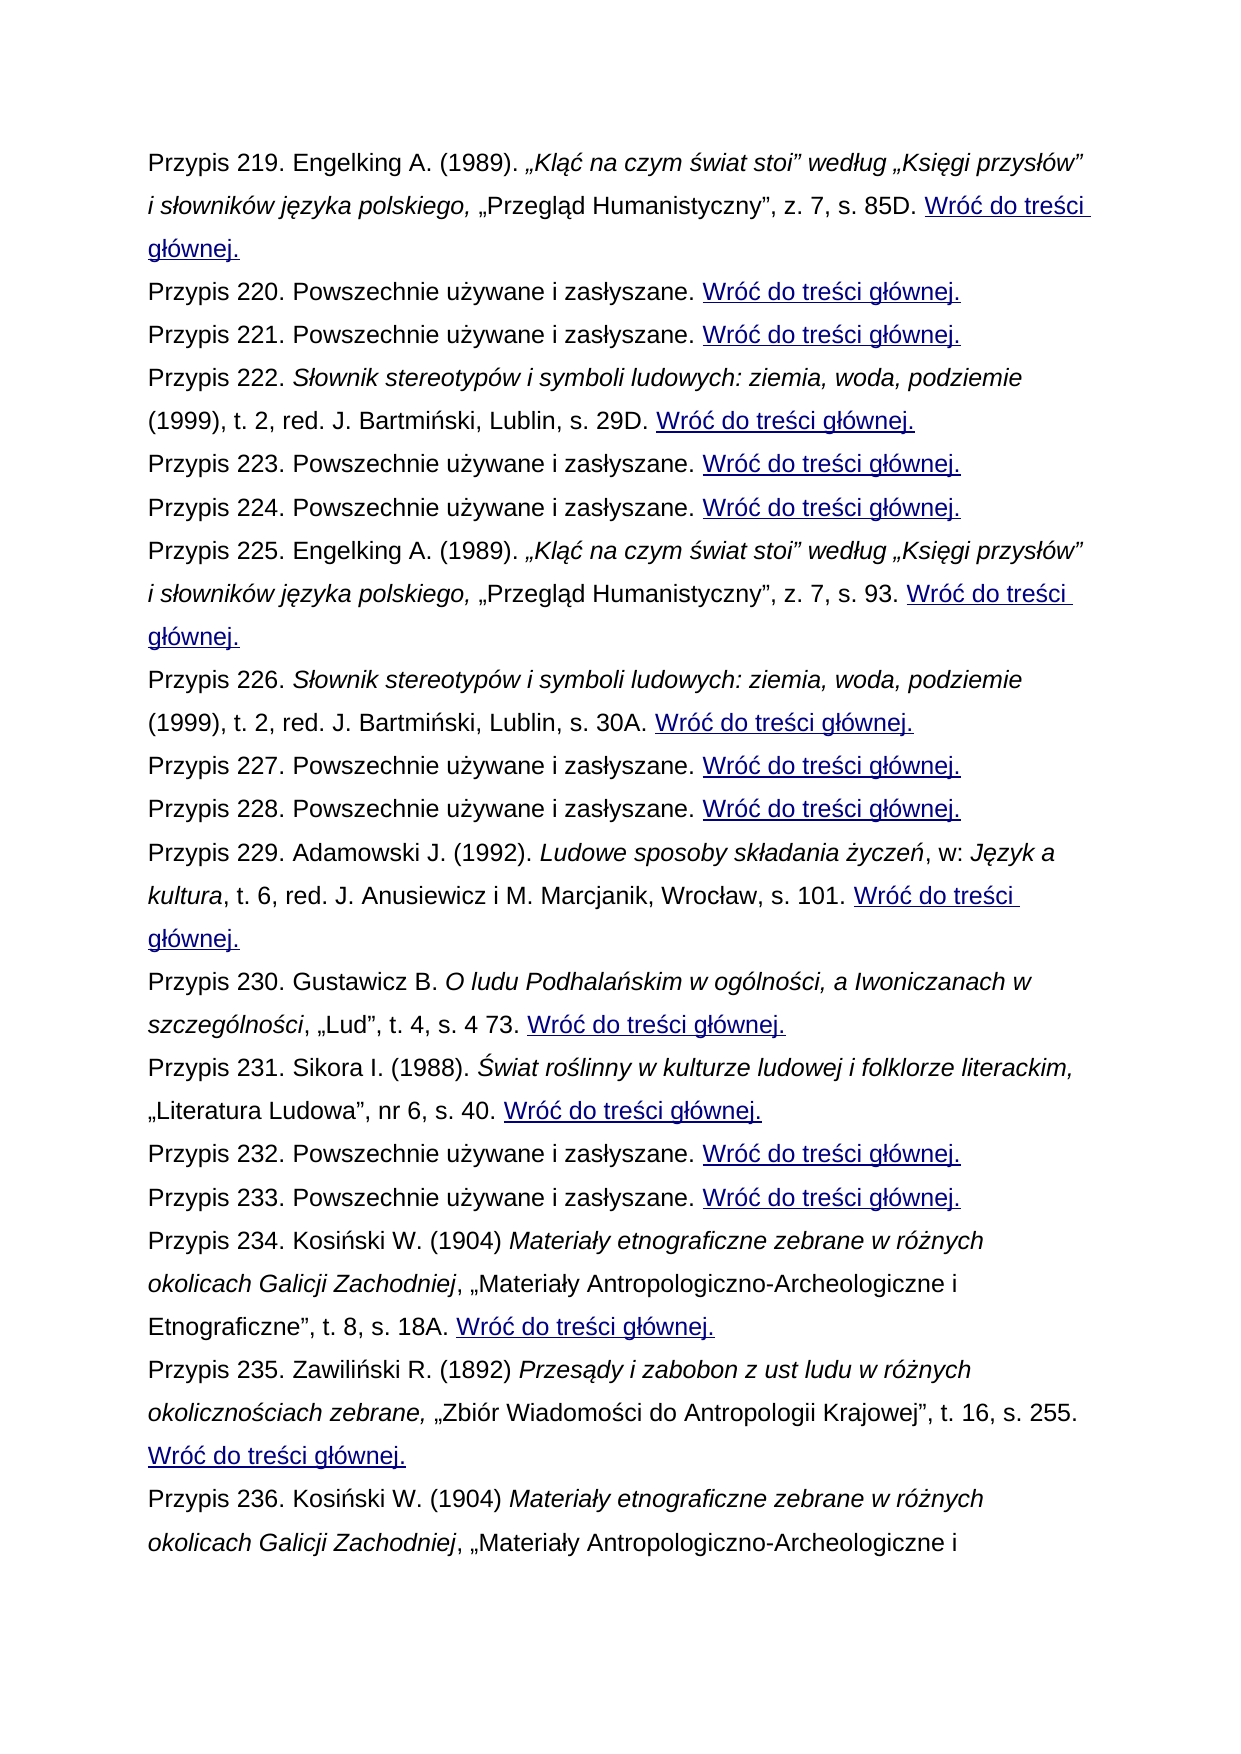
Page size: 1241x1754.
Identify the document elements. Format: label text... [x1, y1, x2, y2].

text Przypis 229. Adamowski J. (1992). Ludowe sposoby składania życzeń, w: Język a kultura, t. 6, red. J. Anusiewicz i M. Marcjanik, Wrocław, s. 101. Wróć do treści głównej. [148, 838, 1093, 953]
text Przypis 228. Powszechnie używane i zasłyszane. Wróć do treści głównej. [148, 794, 1093, 823]
text Przypis 235. Zawiliński R. (1892) Przesądy i zabobon z ust ludu w różnych okolicznościach zebrane, „Zbiór Wiadomości do Antropologii Krajowej”, t. 16, s. 255. Wróć do treści głównej. [148, 1355, 1093, 1470]
text Przypis 236. Kosiński W. (1904) Materiały etnograficzne zebrane w różnych okolicach Galicji Zachodniej, „Materiały Antropologiczno-Archeologiczne i [148, 1484, 1093, 1556]
text Przypis 231. Sikora I. (1988). Świat roślinny w kulturze ludowej i folklorze literackim, „Literatura Ludowa”, nr 6, s. 40. Wróć do treści głównej. [148, 1053, 1093, 1125]
text Przypis 222. Słownik stereotypów i symboli ludowych: ziemia, woda, podziemie (1999), t. 2, red. J. Bartmiński, Lublin, s. 29D. Wróć do treści głównej. [148, 363, 1093, 435]
text Przypis 232. Powszechnie używane i zasłyszane. Wróć do treści głównej. [148, 1139, 1093, 1168]
text Przypis 233. Powszechnie używane i zasłyszane. Wróć do treści głównej. [148, 1183, 1093, 1211]
text Przypis 219. Engelking A. (1989). „Kląć na czym świat stoi” według „Księgi przysłów” i słowników języka polskiego, „Przegląd Humanistyczny”, z. 7, s. 85D. Wróć do treści głównej. [148, 148, 1093, 263]
text Przypis 234. Kosiński W. (1904) Materiały etnograficzne zebrane w różnych okolicach Galicji Zachodniej, „Materiały Antropologiczno-Archeologiczne i Etnograficzne”, t. 8, s. 18A. Wróć do treści głównej. [148, 1226, 1093, 1341]
text Przypis 220. Powszechnie używane i zasłyszane. Wróć do treści głównej. [148, 277, 1093, 306]
text Przypis 226. Słownik stereotypów i symboli ludowych: ziemia, woda, podziemie (1999), t. 2, red. J. Bartmiński, Lublin, s. 30A. Wróć do treści głównej. [148, 665, 1093, 737]
text Przypis 227. Powszechnie używane i zasłyszane. Wróć do treści głównej. [148, 751, 1093, 780]
text Przypis 224. Powszechnie używane i zasłyszane. Wróć do treści głównej. [148, 493, 1093, 521]
text Przypis 223. Powszechnie używane i zasłyszane. Wróć do treści głównej. [148, 449, 1093, 478]
text Przypis 225. Engelking A. (1989). „Kląć na czym świat stoi” według „Księgi przysłów” i słowników języka polskiego, „Przegląd Humanistyczny”, z. 7, s. 93. Wróć do treści głównej. [148, 536, 1093, 651]
text Przypis 230. Gustawicz B. O ludu Podhalańskim w ogólności, a Iwoniczanach w szczególności, „Lud”, t. 4, s. 4 73. Wróć do treści głównej. [148, 967, 1093, 1039]
text Przypis 221. Powszechnie używane i zasłyszane. Wróć do treści głównej. [148, 320, 1093, 349]
